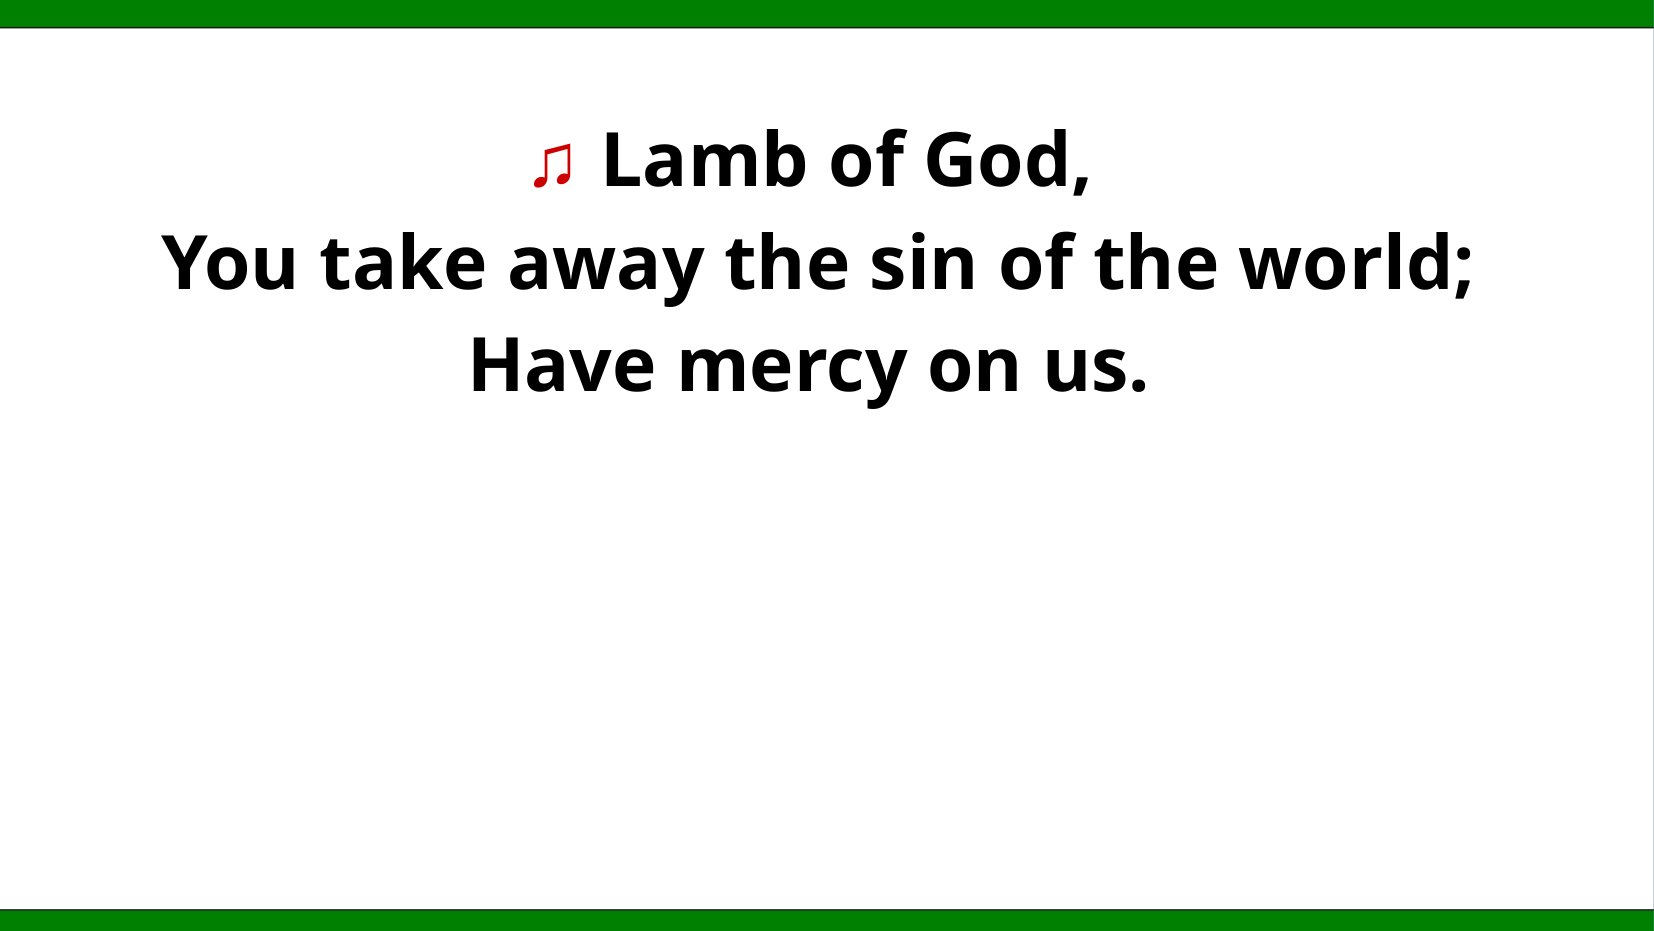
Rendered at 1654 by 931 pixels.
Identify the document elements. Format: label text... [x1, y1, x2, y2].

text_box ♫ Lamb of God, You take away the sin of the world; Have mercy on us. [61, 24, 1577, 414]
picture [0, 0, 1654, 931]
